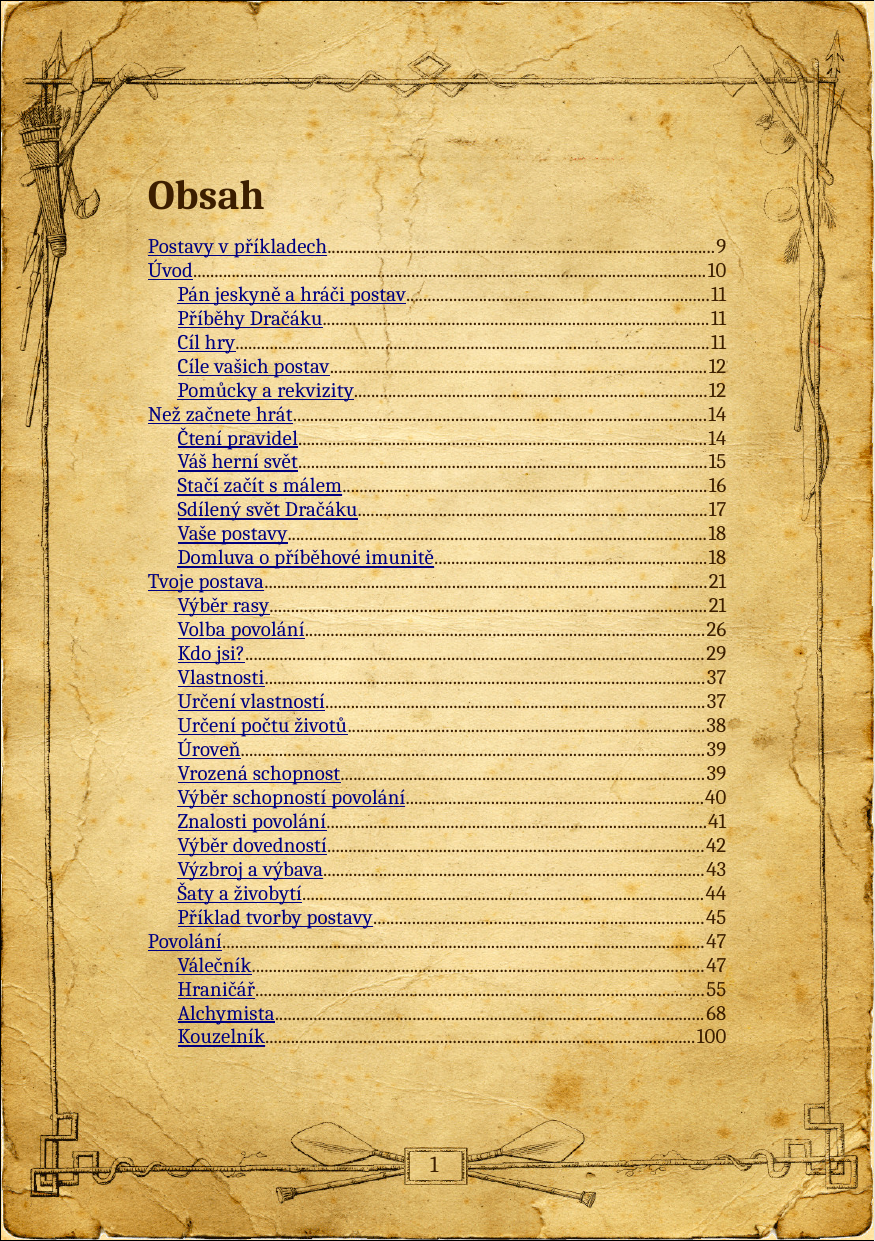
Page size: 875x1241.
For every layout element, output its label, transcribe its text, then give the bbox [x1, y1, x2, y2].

text Alchymista 68 [177, 1001, 726, 1025]
text Výběr dovedností 42 [177, 833, 726, 857]
text Šaty a⁠ živobytí 44 [177, 881, 726, 905]
text Výběr schopností povolání 40 [177, 786, 726, 809]
text Stačí začít s⁠ málem 16 [177, 474, 726, 498]
text Vaše postavy 18 [177, 522, 726, 546]
text Čtení pravidel 14 [177, 426, 726, 450]
text Povolání 47 [148, 929, 726, 953]
text Vrozená schopnost 39 [177, 762, 726, 786]
text Než začnete hrát 14 [148, 402, 726, 426]
text Příběhy Dračáku 11 [177, 306, 726, 330]
text Postavy v⁠ příkladech 9 [148, 234, 726, 258]
text Určení počtu životů 38 [177, 714, 726, 738]
text Příklad tvorby postavy 45 [177, 905, 726, 929]
text Cíl hry 11 [177, 330, 726, 354]
text Kouzelník 100 [177, 1025, 726, 1049]
text Úvod 10 [148, 258, 726, 282]
picture [1, 1, 874, 1240]
text Určení vlastností 37 [177, 690, 726, 714]
text Hraničář 55 [177, 977, 726, 1001]
text Domluva o⁠ příběhové imunitě 18 [177, 546, 726, 570]
text Výzbroj a⁠ výbava 43 [177, 857, 726, 881]
text Válečník 47 [177, 953, 726, 977]
text Váš herní svět 15 [177, 450, 726, 474]
text Výběr rasy 21 [177, 594, 726, 618]
subtitle Obsah [148, 172, 726, 220]
text Úroveň 39 [177, 738, 726, 762]
text Pomůcky a⁠ rekvizity 12 [177, 378, 726, 402]
text Kdo jsi? 29 [177, 642, 726, 666]
text Volba povolání 26 [177, 618, 726, 642]
text Tvoje postava 21 [148, 570, 726, 594]
text Vlastnosti 37 [177, 666, 726, 690]
text Znalosti povolání 41 [177, 809, 726, 833]
text Cíle vašich postav 12 [177, 354, 726, 378]
text Sdílený svět Dračáku 17 [177, 498, 726, 522]
text Pán jeskyně a⁠ hráči postav 11 [177, 282, 726, 306]
